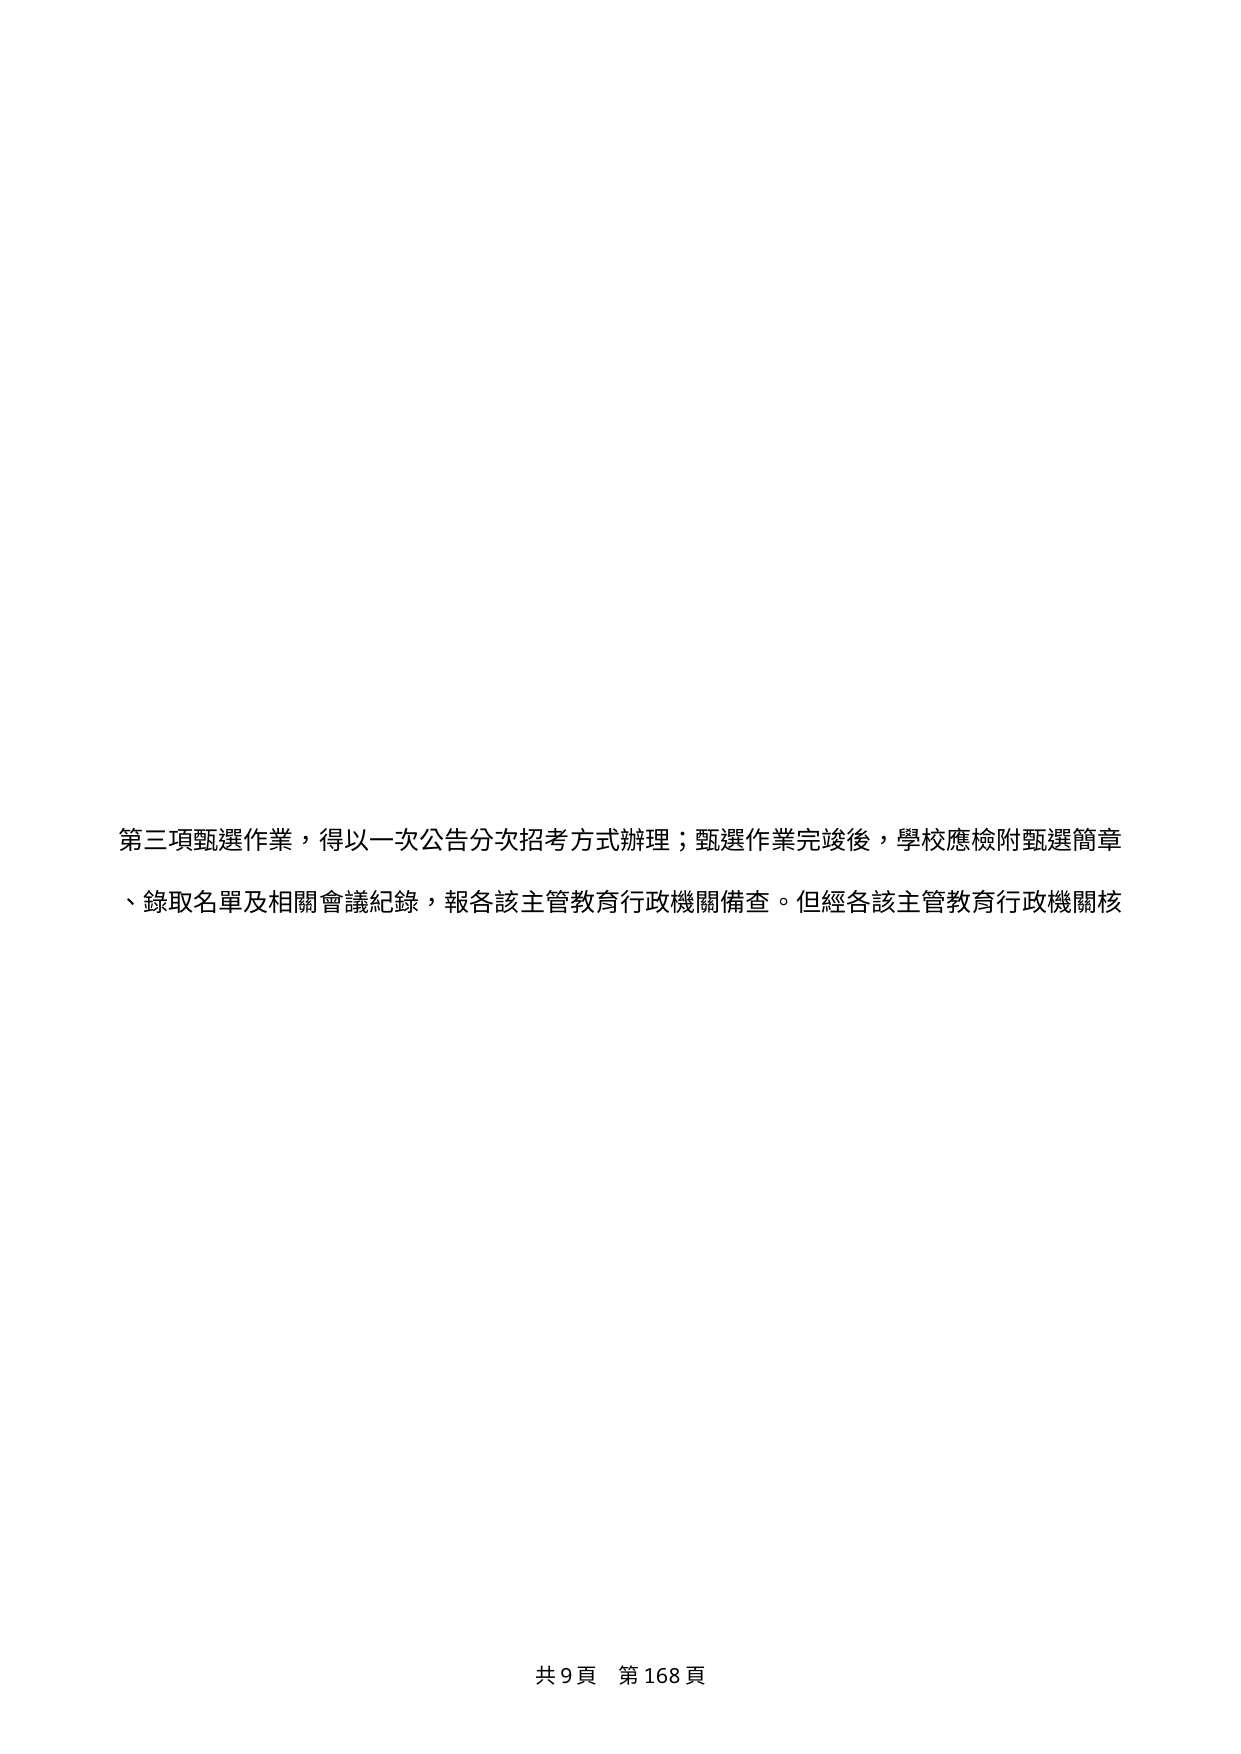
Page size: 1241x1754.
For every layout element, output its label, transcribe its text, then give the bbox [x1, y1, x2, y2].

text 第三項甄選作業，得以一次公告分次招考方式辦理；甄選作業完竣後，學校應檢附甄選簡章 、錄取名單及相關會議紀錄，報各該主管教育行政機關備查。但經各該主管教育行政機關核 [118, 797, 1122, 922]
